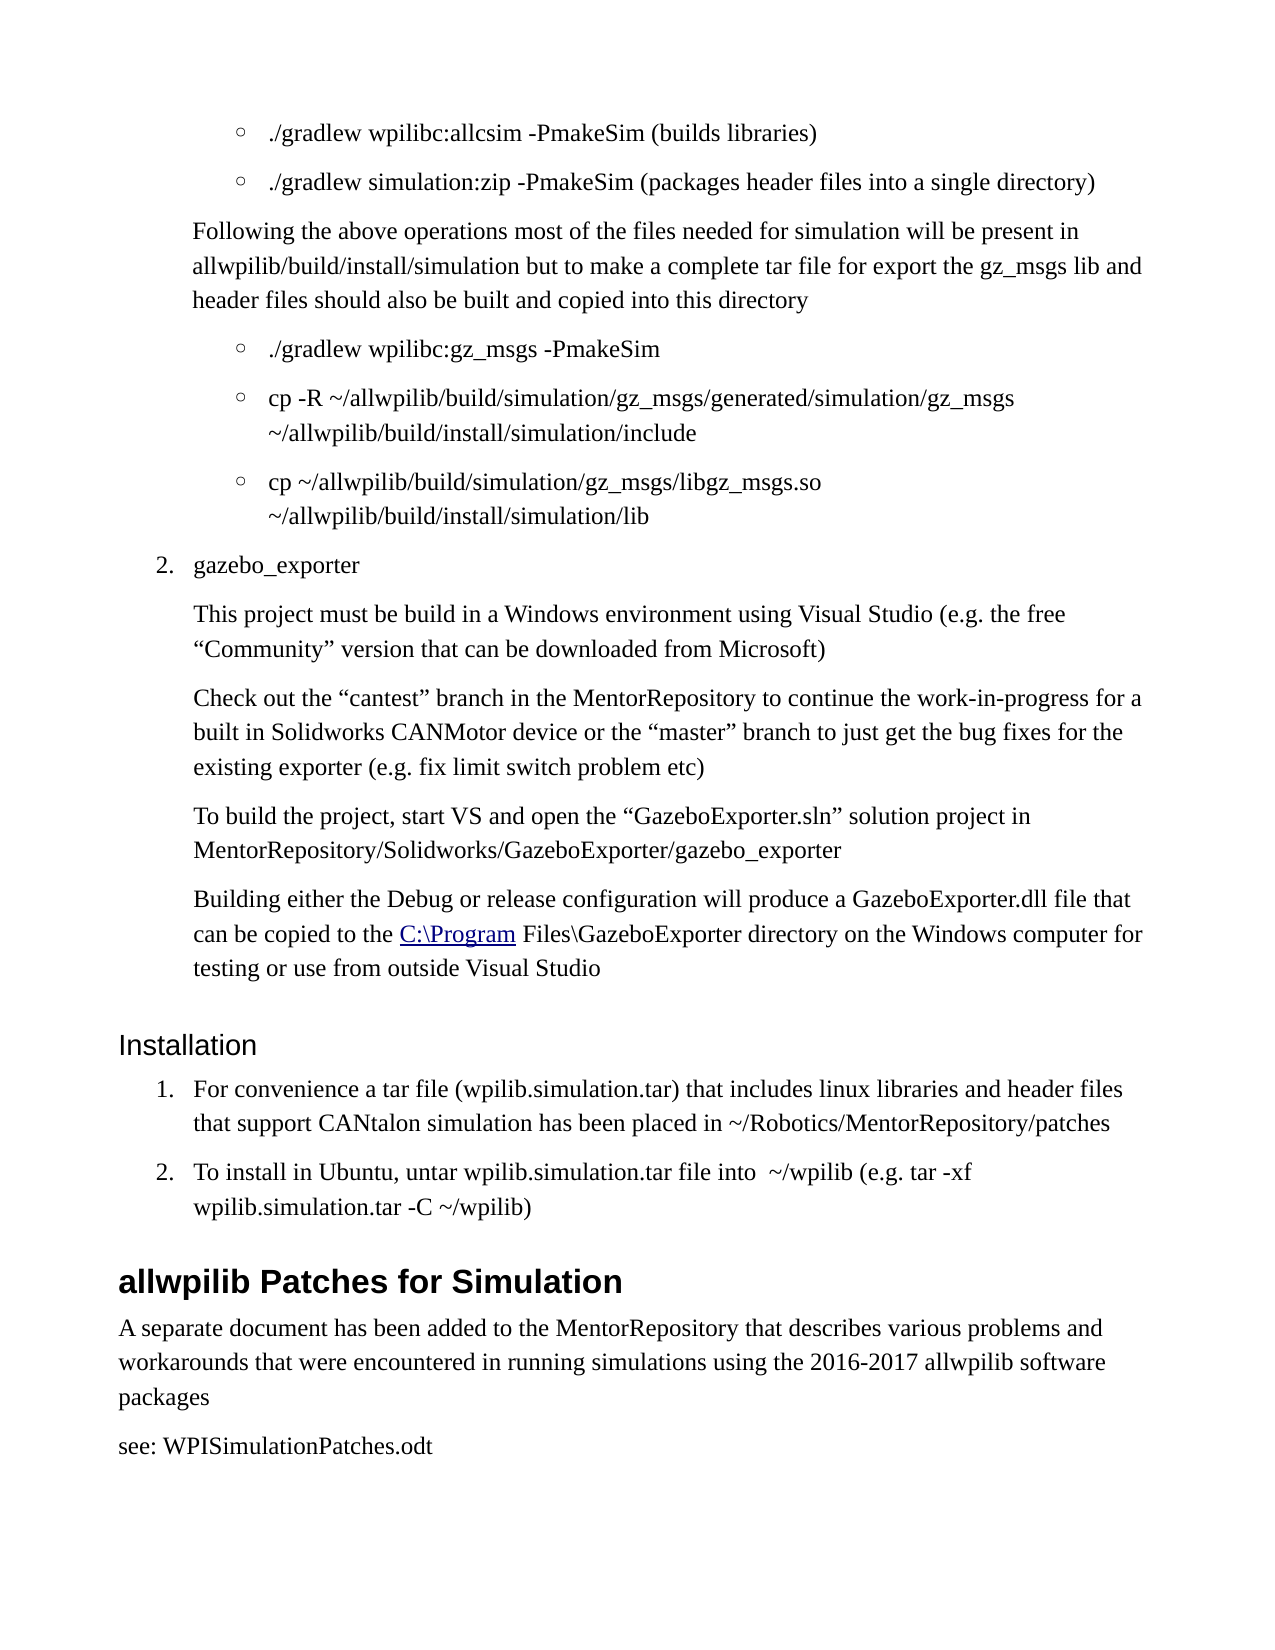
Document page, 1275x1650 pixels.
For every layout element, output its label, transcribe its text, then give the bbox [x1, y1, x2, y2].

text see: WPISimulationPatches.odt [118, 1431, 1157, 1459]
list gazebo_exporter [156, 550, 1157, 579]
list Building either the Debug or release configuration will produce a GazeboExporter.dll file that can be copied to the C:\Program Files\GazeboExporter directory on the Windows computer for testing or use from outside Visual Studio [156, 884, 1157, 982]
list ./gradlew wpilibc:gz_msgs -PmakeSim [231, 334, 1157, 363]
list To build the project, start VS and open the “GazeboExporter.sln” solution project in MentorRepository/Solidworks/GazeboExporter/gazebo_exporter [156, 801, 1157, 864]
list Check out the “cantest” branch in the MentorRepository to continue the work-in-progress for a built in Solidworks CANMotor device or the “master” branch to just get the bug fixes for the existing exporter (e.g. fix limit switch problem etc) [156, 683, 1157, 781]
list For convenience a tar file (wpilib.simulation.tar) that includes linux libraries and header files that support CANtalon simulation has been placed in ~/Robotics/MentorRepository/patches [156, 1074, 1157, 1137]
list cp -R ~/allwpilib/build/simulation/gz_msgs/generated/simulation/gz_msgs ~/allwpilib/build/install/simulation/include [231, 383, 1157, 447]
subtitle allwpilib Patches for Simulation [118, 1262, 1157, 1300]
list ./gradlew simulation:zip -PmakeSim (packages header files into a single directory) [231, 167, 1157, 196]
subtitle Installation [118, 1028, 1157, 1061]
text A separate document has been added to the MentorRepository that describes various problems and workarounds that were encountered in running simulations using the 2016-2017 allwpilib software packages [118, 1313, 1157, 1410]
text Following the above operations most of the files needed for simulation will be present in allwpilib/build/install/simulation but to make a complete tar file for export the gz_msgs lib and header files should also be built and copied into this directory [192, 216, 1157, 314]
list ./gradlew wpilibc:allcsim -PmakeSim (builds libraries) [231, 118, 1157, 147]
list To install in Ubuntu, untar wpilib.simulation.tar file into ~/wpilib (e.g. tar -xf wpilib.simulation.tar -C ~/wpilib) [156, 1157, 1157, 1220]
list This project must be build in a Windows environment using Visual Studio (e.g. the free “Community” version that can be downloaded from Microsoft) [156, 599, 1157, 663]
list cp ~/allwpilib/build/simulation/gz_msgs/libgz_msgs.so ~/allwpilib/build/install/simulation/lib [231, 467, 1157, 530]
